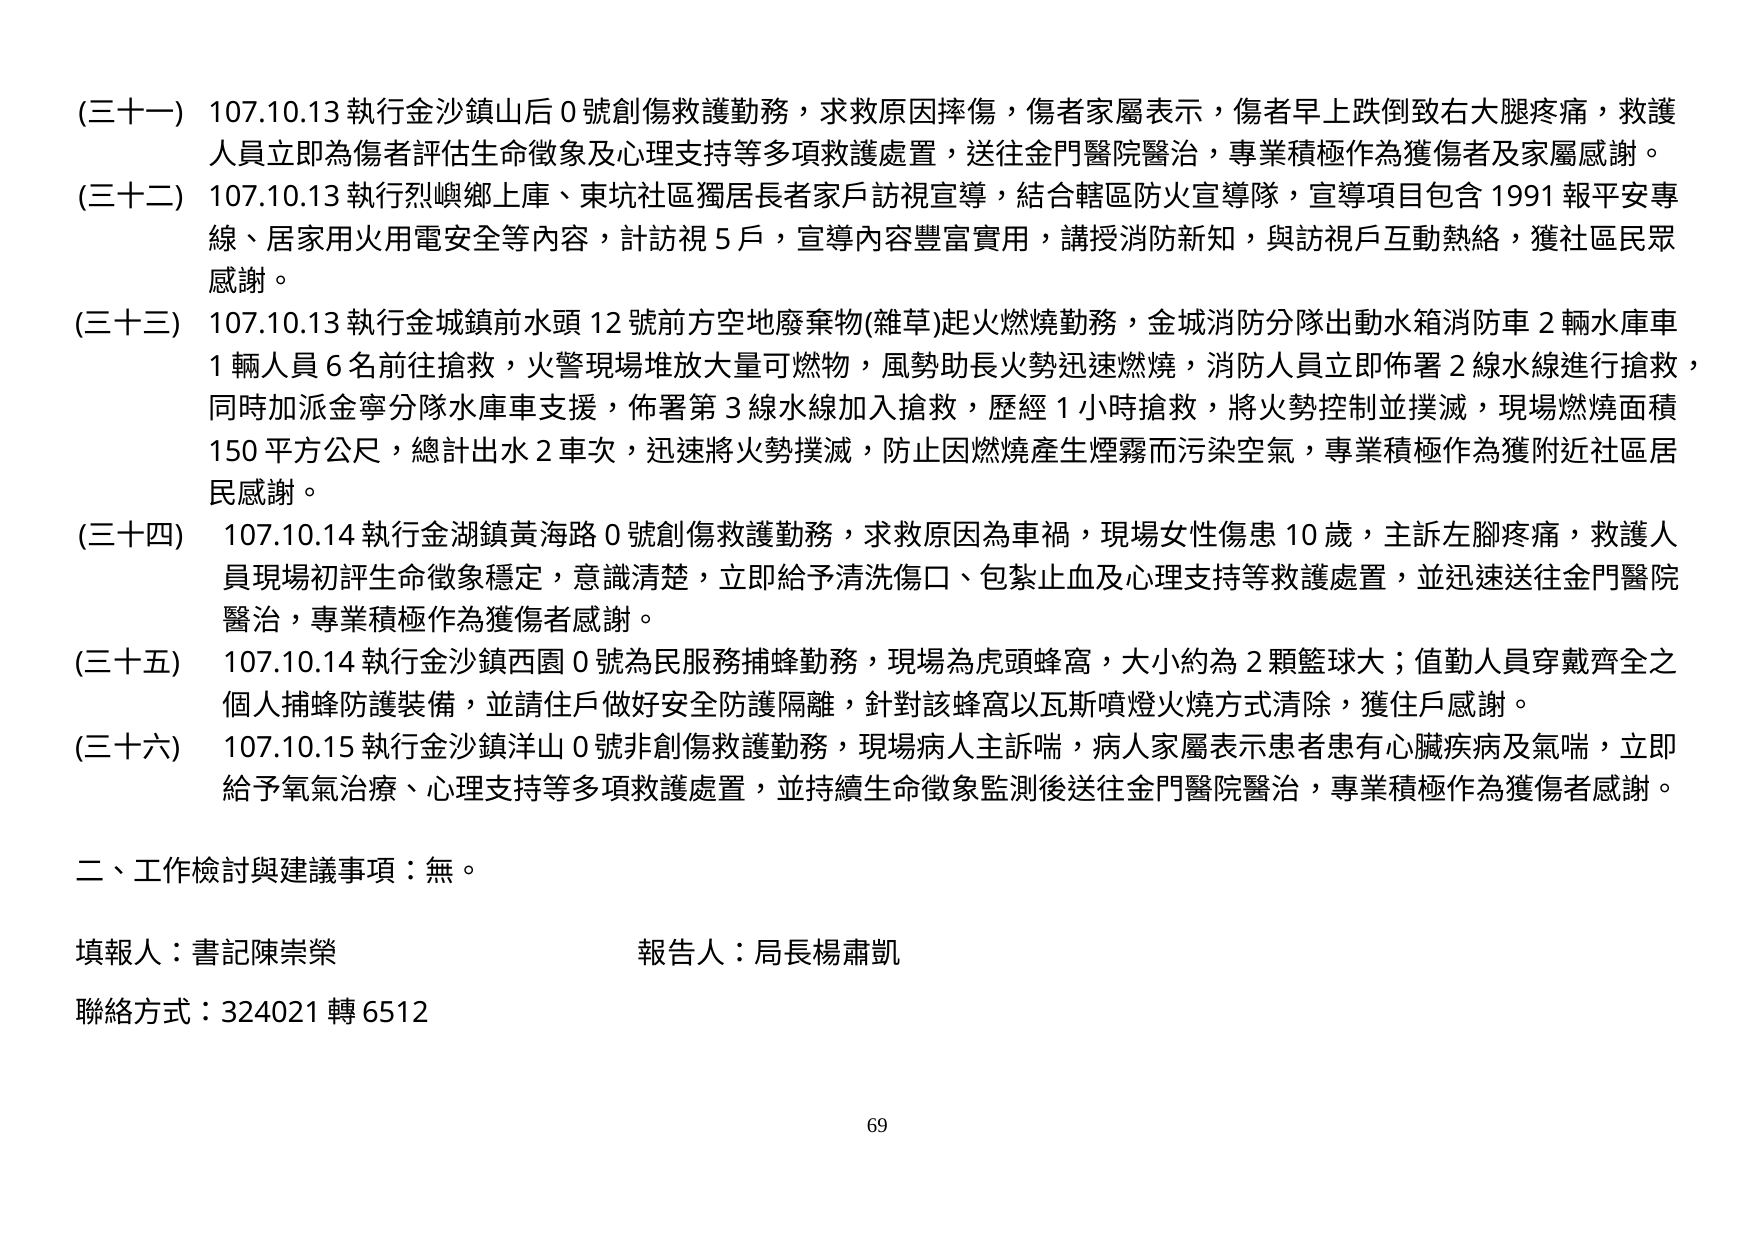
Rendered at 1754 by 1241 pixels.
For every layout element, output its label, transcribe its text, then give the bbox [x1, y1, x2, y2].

text 二、工作檢討與建議事項：無。 [75, 848, 1679, 890]
text 聯絡方式：324021轉6512 [75, 972, 1679, 1047]
text 填報人：書記陳崇榮 報告人：局長楊肅凱 [75, 930, 1679, 972]
list 107.10.14執行金湖鎮黃海路0號創傷救護勤務，求救原因為車禍，現場女性傷患10歲，主訴左腳疼痛，救護人員現場初評生命徵象穩定，意識清楚，立即給予清洗傷口、包紮止血及心理支持等救護處置，並迅速送往金門醫院醫治，專業積極作為獲傷者感謝。 [78, 512, 1679, 639]
list 107.10.15執行金沙鎮洋山0號非創傷救護勤務，現場病人主訴喘，病人家屬表示患者患有心臟疾病及氣喘，立即給予氧氣治療、心理支持等多項救護處置，並持續生命徵象監測後送往金門醫院醫治，專業積極作為獲傷者感謝。 [75, 723, 1679, 808]
list 107.10.14執行金沙鎮西園0號為民服務捕蜂勤務，現場為虎頭蜂窩，大小約為2顆籃球大；值勤人員穿戴齊全之個人捕蜂防護裝備，並請住戶做好安全防護隔離，針對該蜂窩以瓦斯噴燈火燒方式清除，獲住戶感謝。 [75, 639, 1679, 723]
list 107.10.13執行金城鎮前水頭12號前方空地廢棄物(雜草)起火燃燒勤務，金城消防分隊出動水箱消防車2輛水庫車1輛人員6名前往搶救，火警現場堆放大量可燃物，風勢助長火勢迅速燃燒，消防人員立即佈署2線水線進行搶救，同時加派金寧分隊水庫車支援，佈署第3線水線加入搶救，歷經1小時搶救，將火勢控制並撲滅，現場燃燒面積150平方公尺，總計出水2車次，迅速將火勢撲滅，防止因燃燒產生煙霧而污染空氣，專業積極作為獲附近社區居民感謝。 [75, 300, 1679, 512]
list 107.10.13執行金沙鎮山后0號創傷救護勤務，求救原因摔傷，傷者家屬表示，傷者早上跌倒致右大腿疼痛，救護人員立即為傷者評估生命徵象及心理支持等多項救護處置，送往金門醫院醫治，專業積極作為獲傷者及家屬感謝。 [78, 88, 1679, 173]
list 107.10.13執行烈嶼鄉上庫、東坑社區獨居長者家戶訪視宣導，結合轄區防火宣導隊，宣導項目包含 1991報平安專線、居家用火用電安全等內容，計訪視5戶，宣導內容豐富實用，講授消防新知，與訪視戶互動熱絡，獲社區民眾感謝。 [78, 173, 1679, 300]
